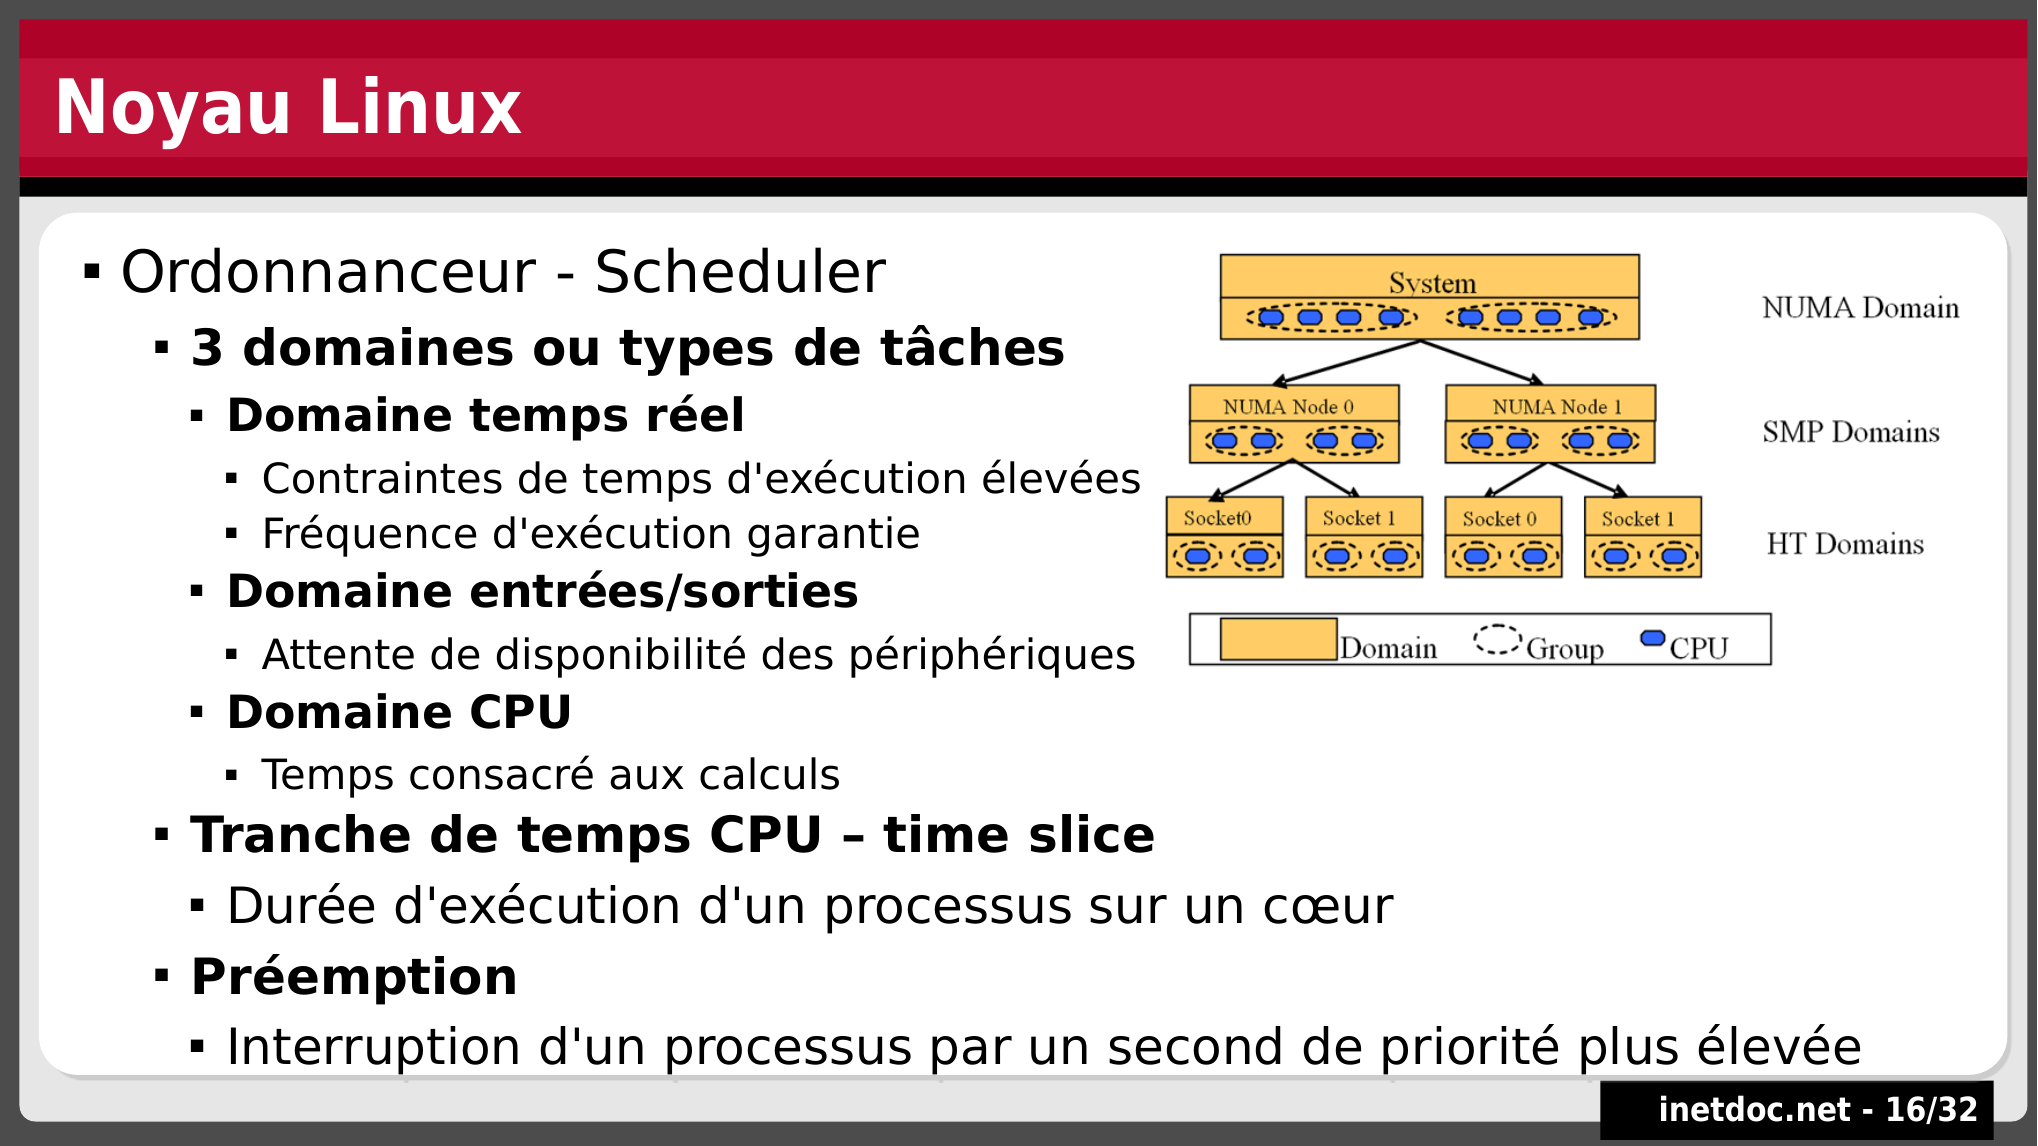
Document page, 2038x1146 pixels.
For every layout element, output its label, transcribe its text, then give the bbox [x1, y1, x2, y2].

text_box [19, 19, 2028, 59]
text_box inetdoc.net - <numéro>/32 [1600, 1080, 1994, 1140]
text_box Ordonnanceur - Scheduler 3 domaines ou types de tâches Domaine temps réel Contraintes de temps d'exécution élevées Fréquence d'exécution garantie Domaine entrées/sorties Attente de disponibilité des périphériques Domaine CPU Temps consacré aux calculs Tranche de temps CPU – time slice Durée d'exécution d'un processus sur un cœur Préemption Interruption d'un processus par un second de priorité plus élevée [38, 212, 2008, 1075]
picture [1145, 224, 1977, 686]
text_box Noyau Linux [19, 59, 2028, 157]
text_box [19, 157, 2028, 1122]
